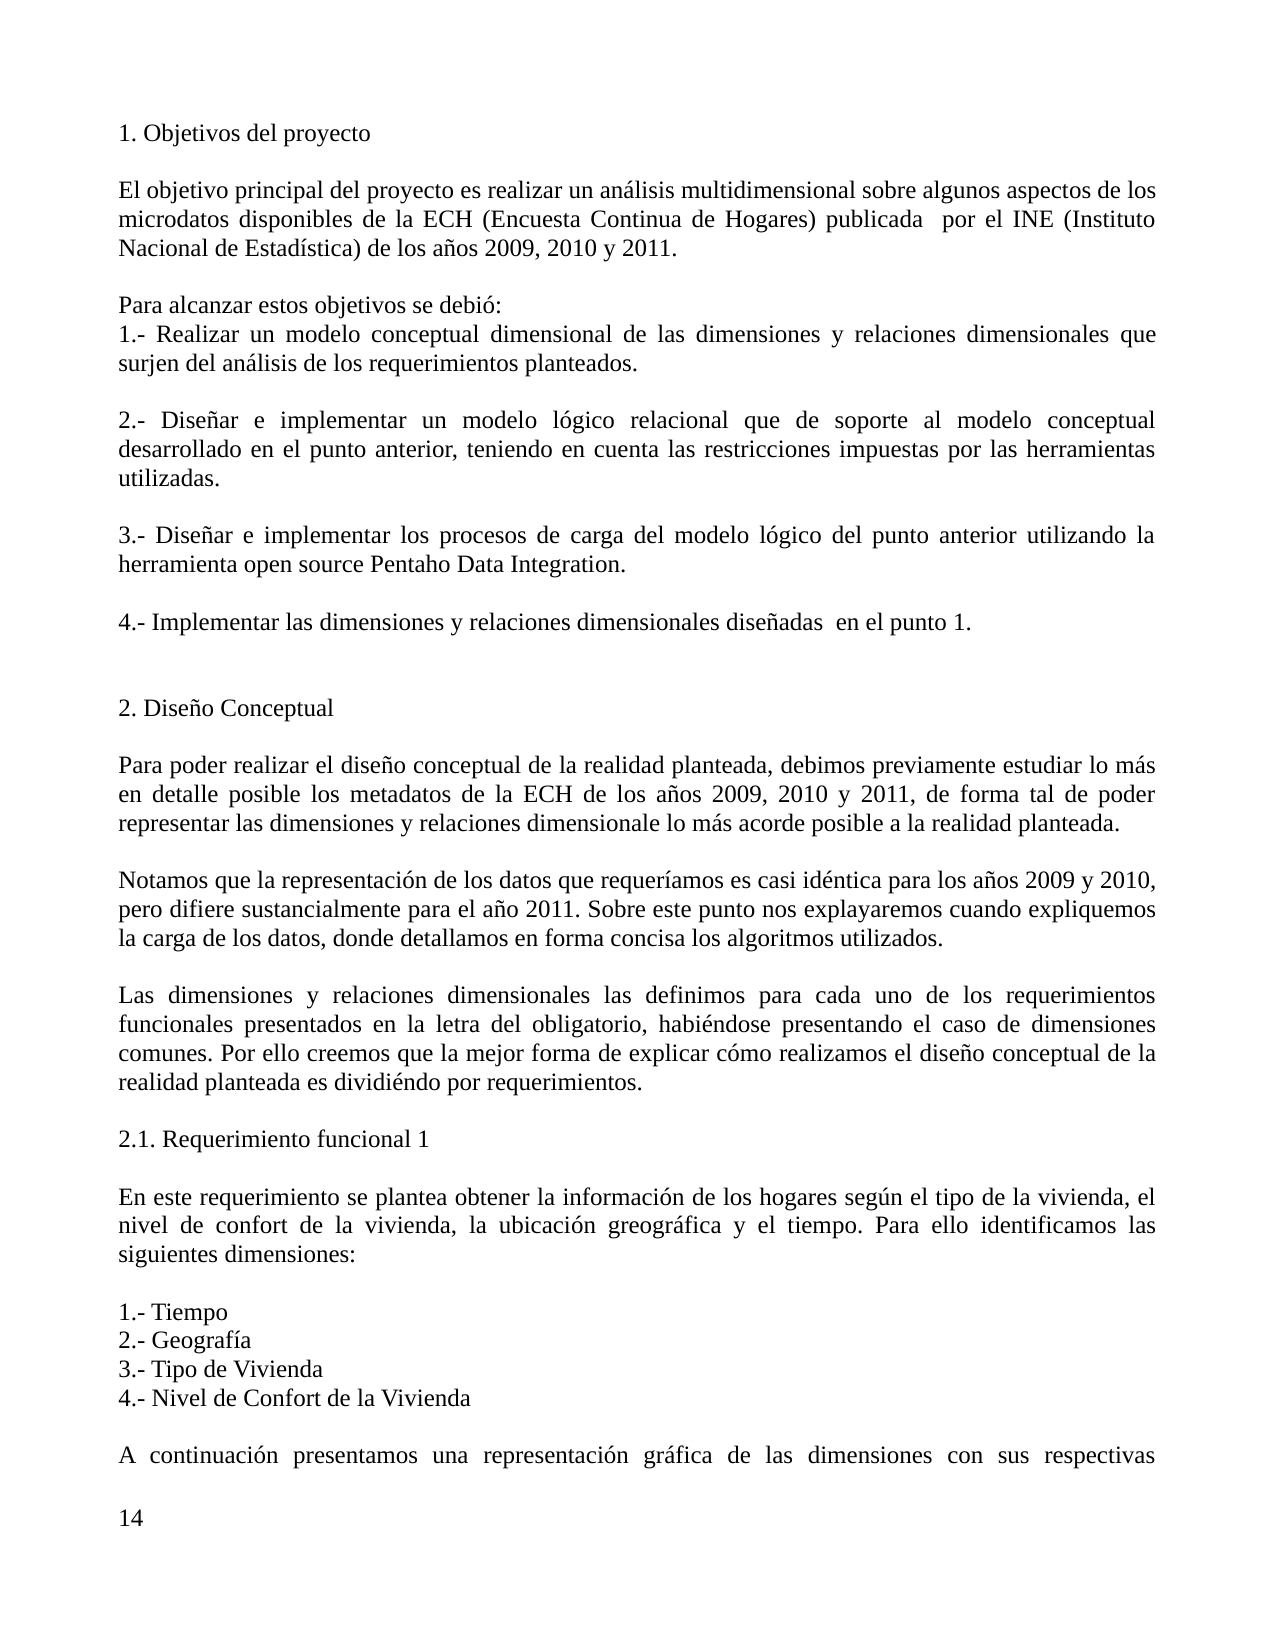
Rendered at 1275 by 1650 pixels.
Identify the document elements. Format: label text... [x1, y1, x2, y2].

text Para alcanzar estos objetivos se debió: [118, 291, 1157, 319]
text Notamos que la representación de los datos que requeríamos es casi idéntica para los años 2009 y 2010, pero difiere sustancialmente para el año 2011. Sobre este punto nos explayaremos cuando expliquemos la carga de los datos, donde detallamos en forma concisa los algoritmos utilizados. [118, 866, 1157, 952]
text Para poder realizar el diseño conceptual de la realidad planteada, debimos previamente estudiar lo más en detalle posible los metadatos de la ECH de los años 2009, 2010 y 2011, de forma tal de poder representar las dimensiones y relaciones dimensionale lo más acorde posible a la realidad planteada. [118, 751, 1157, 837]
text 4.- Implementar las dimensiones y relaciones dimensionales diseñadas en el punto 1. [118, 607, 1157, 636]
text 4.- Nivel de Confort de la Vivienda [118, 1383, 1157, 1412]
text 1.- Tiempo [118, 1297, 1157, 1326]
text 2.1. Requerimiento funcional 1 [118, 1124, 1157, 1153]
text El objetivo principal del proyecto es realizar un análisis multidimensional sobre algunos aspectos de los microdatos disponibles de la ECH (Encuesta Continua de Hogares) publicada por el INE (Instituto Nacional de Estadística) de los años 2009, 2010 y 2011. [118, 176, 1157, 262]
text 1. Objetivos del proyecto [118, 118, 1157, 147]
text 2. Diseño Conceptual [118, 693, 1157, 722]
text 3.- Tipo de Vivienda [118, 1354, 1157, 1383]
text 1.- Realizar un modelo conceptual dimensional de las dimensiones y relaciones dimensionales que surjen del análisis de los requerimientos planteados. [118, 319, 1157, 377]
text 2.- Diseñar e implementar un modelo lógico relacional que de soporte al modelo conceptual desarrollado en el punto anterior, teniendo en cuenta las restricciones impuestas por las herramientas utilizadas. [118, 406, 1157, 492]
text En este requerimiento se plantea obtener la información de los hogares según el tipo de la vivienda, el nivel de confort de la vivienda, la ubicación greográfica y el tiempo. Para ello identificamos las siguientes dimensiones: [118, 1182, 1157, 1268]
text A continuación presentamos una representación gráfica de las dimensiones con sus respectivas [118, 1441, 1157, 1469]
text Las dimensiones y relaciones dimensionales las definimos para cada uno de los requerimientos funcionales presentados en la letra del obligatorio, habiéndose presentando el caso de dimensiones comunes. Por ello creemos que la mejor forma de explicar cómo realizamos el diseño conceptual de la realidad planteada es dividiéndo por requerimientos. [118, 981, 1157, 1096]
text 3.- Diseñar e implementar los procesos de carga del modelo lógico del punto anterior utilizando la herramienta open source Pentaho Data Integration. [118, 521, 1157, 578]
text 2.- Geografía [118, 1326, 1157, 1354]
